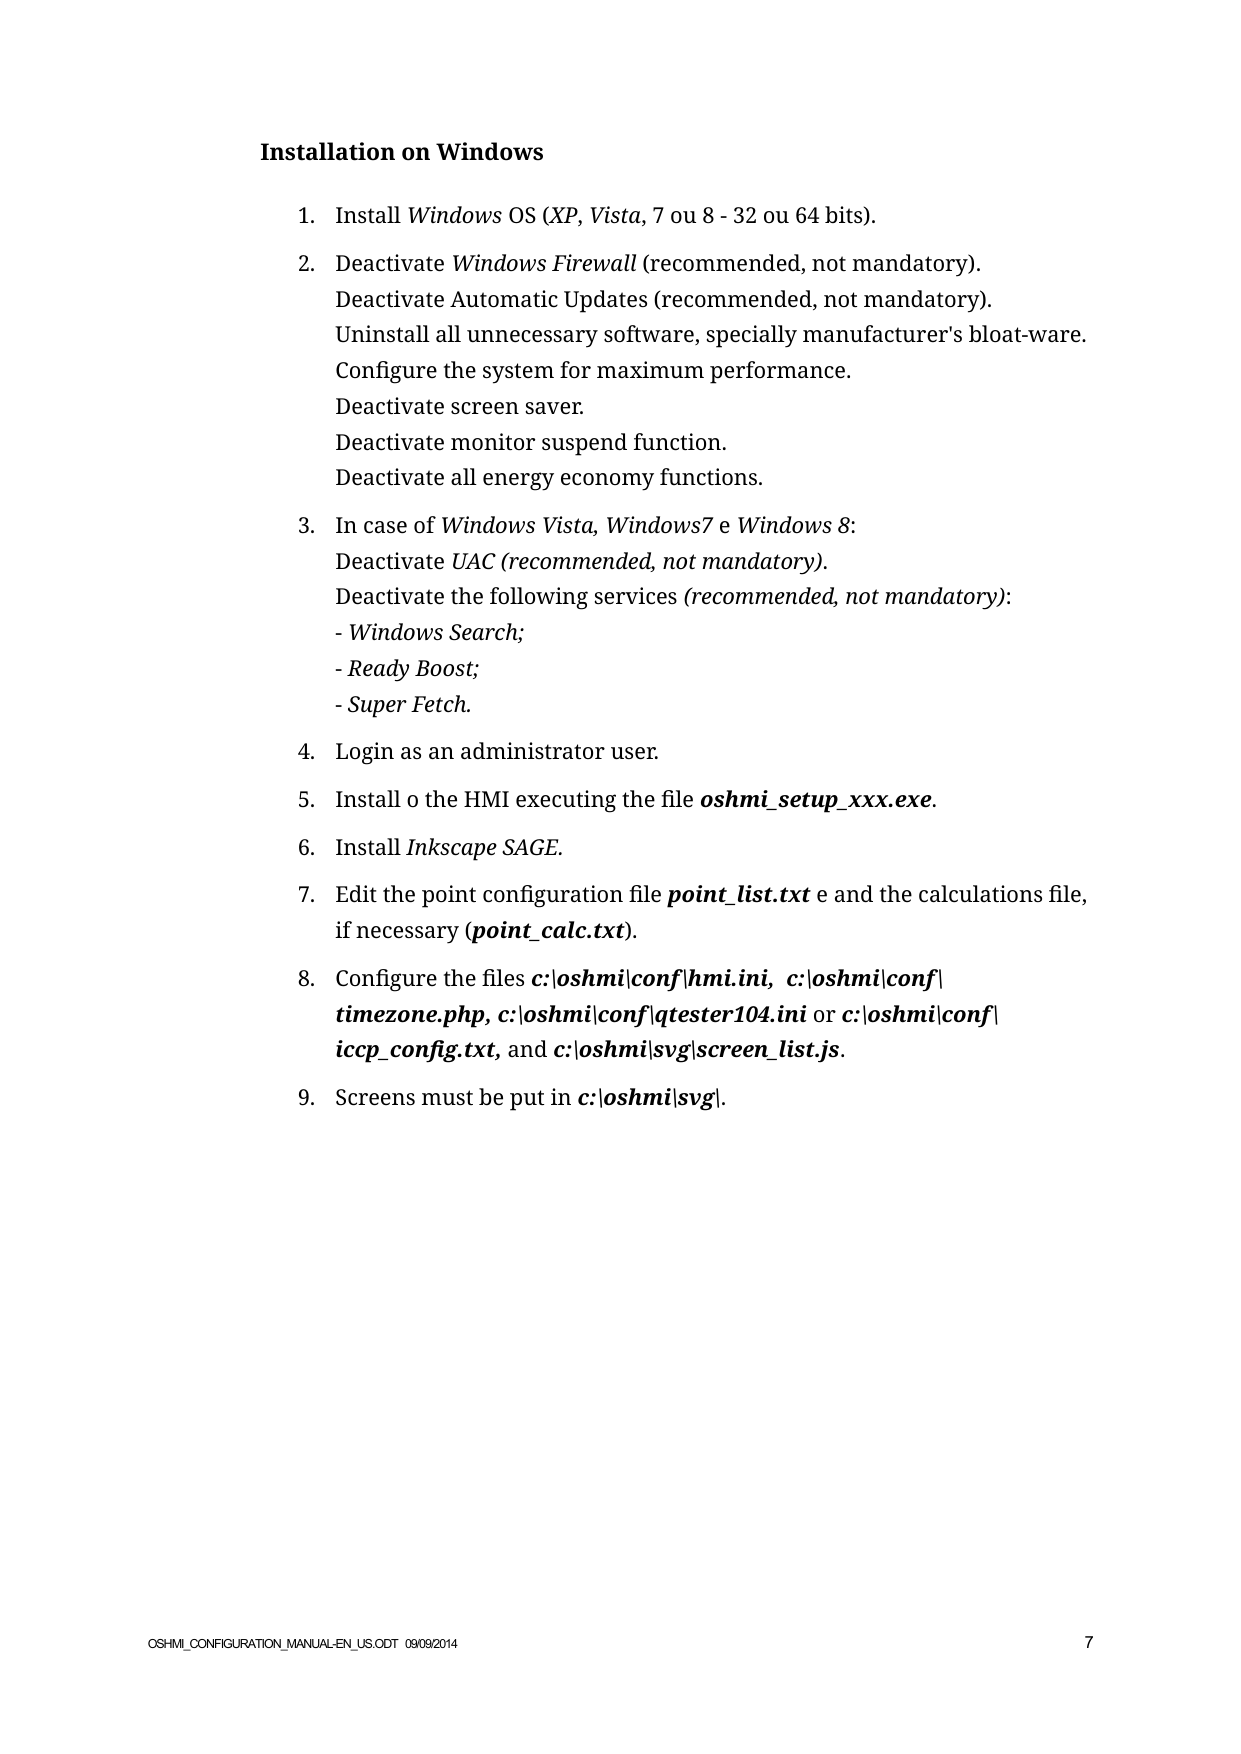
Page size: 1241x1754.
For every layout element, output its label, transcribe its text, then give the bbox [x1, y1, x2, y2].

list Edit the point configuration file point_list.txt e and the calculations file, if necessary (point_calc.txt). [298, 879, 1093, 945]
list Install Windows OS (XP, Vista, 7 ou 8 - 32 ou 64 bits). [298, 200, 1093, 230]
list Login as an administrator user. [298, 736, 1093, 766]
list Screens must be put in c:\oshmi\svg\. [298, 1082, 1093, 1112]
subtitle Installation on Windows [260, 136, 1093, 167]
list Install Inkscape SAGE. [298, 832, 1093, 861]
list Configure the files c:\oshmi\conf\hmi.ini, c:\oshmi\conf\timezone.php, c:\oshmi\conf\qtester104.ini or c:\oshmi\conf\iccp_config.txt, and c:\oshmi\svg\screen_list.js. [298, 963, 1093, 1064]
list Install o the HMI executing the file oshmi_setup_xxx.exe. [298, 784, 1093, 814]
list Deactivate Windows Firewall (recommended, not mandatory). Deactivate Automatic Updates (recommended, not mandatory). Uninstall all unnecessary software, specially manufacturer's bloat-ware. Configure the system for maximum performance. Deactivate screen saver. Deactivate monitor suspend function. Deactivate all energy economy functions. [298, 248, 1093, 492]
list In case of Windows Vista, Windows7 e Windows 8: Deactivate UAC (recommended, not mandatory). Deactivate the following services (recommended, not mandatory): - Windows Search; - Ready Boost; - Super Fetch. [298, 510, 1093, 718]
